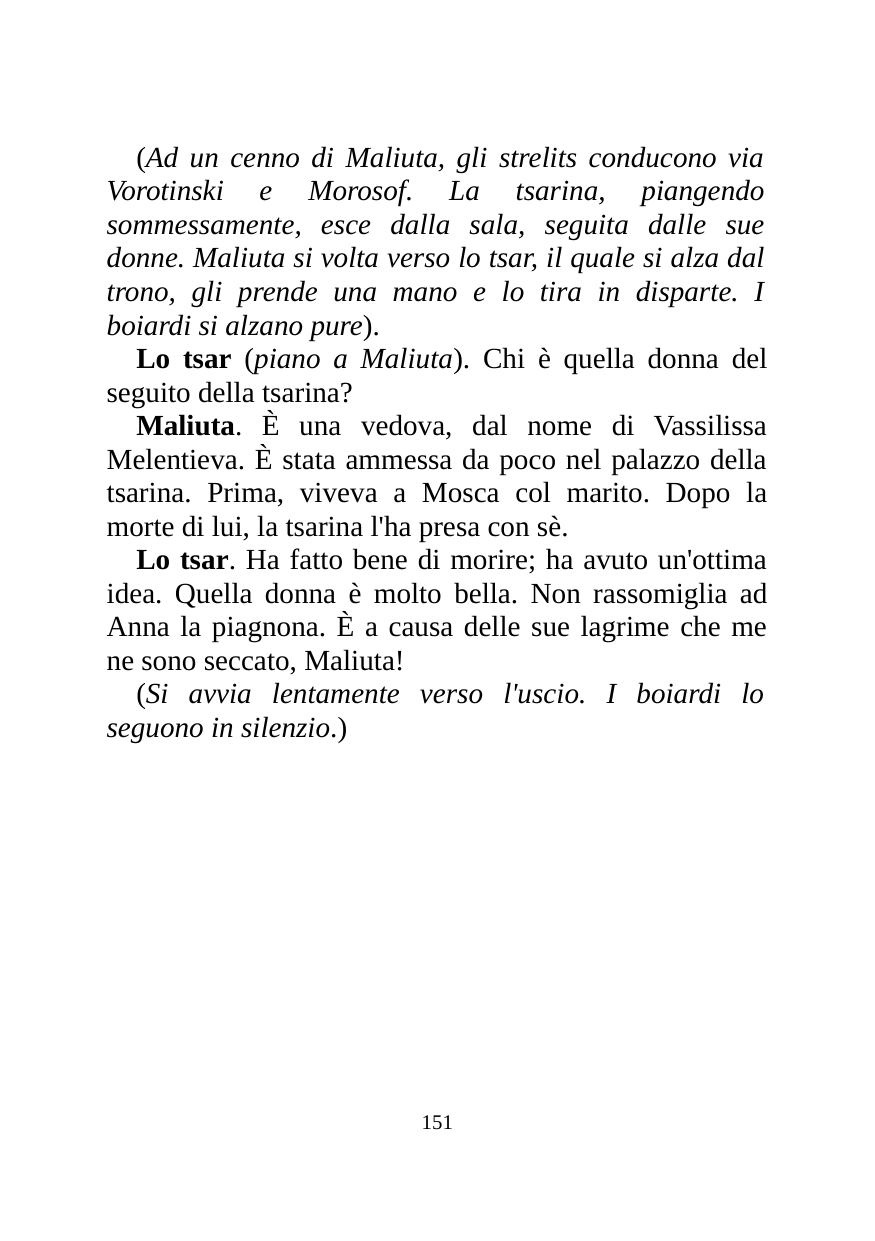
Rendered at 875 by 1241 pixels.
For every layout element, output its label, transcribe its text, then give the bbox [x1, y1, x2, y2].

text Lo tsar. Ha fatto bene di morire; ha avuto un'ottima idea. Quella donna è molto bella. Non rassomiglia ad Anna la piagnona. È a causa delle sue lagrime che me ne sono seccato, Maliuta! [106, 542, 768, 677]
text Lo tsar (piano a Maliuta). Chi è quella donna del seguito della tsarina? [106, 341, 768, 408]
text Maliuta. È una vedova, dal nome di Vassilissa Melentieva. È stata ammessa da poco nel palazzo della tsarina. Prima, viveva a Mosca col marito. Dopo la morte di lui, la tsarina l'ha presa con sè. [106, 408, 768, 542]
text (Ad un cenno di Maliuta, gli strelits conducono via Vorotinski e Morosof. La tsarina, piangendo sommessamente, esce dalla sala, seguita dalle sue donne. Maliuta si volta verso lo tsar, il quale si alza dal trono, gli prende una mano e lo tira in disparte. I boiardi si alzano pure). [106, 140, 768, 341]
text (Si avvia lentamente verso l'uscio. I boiardi lo seguono in silenzio.) [106, 677, 768, 744]
